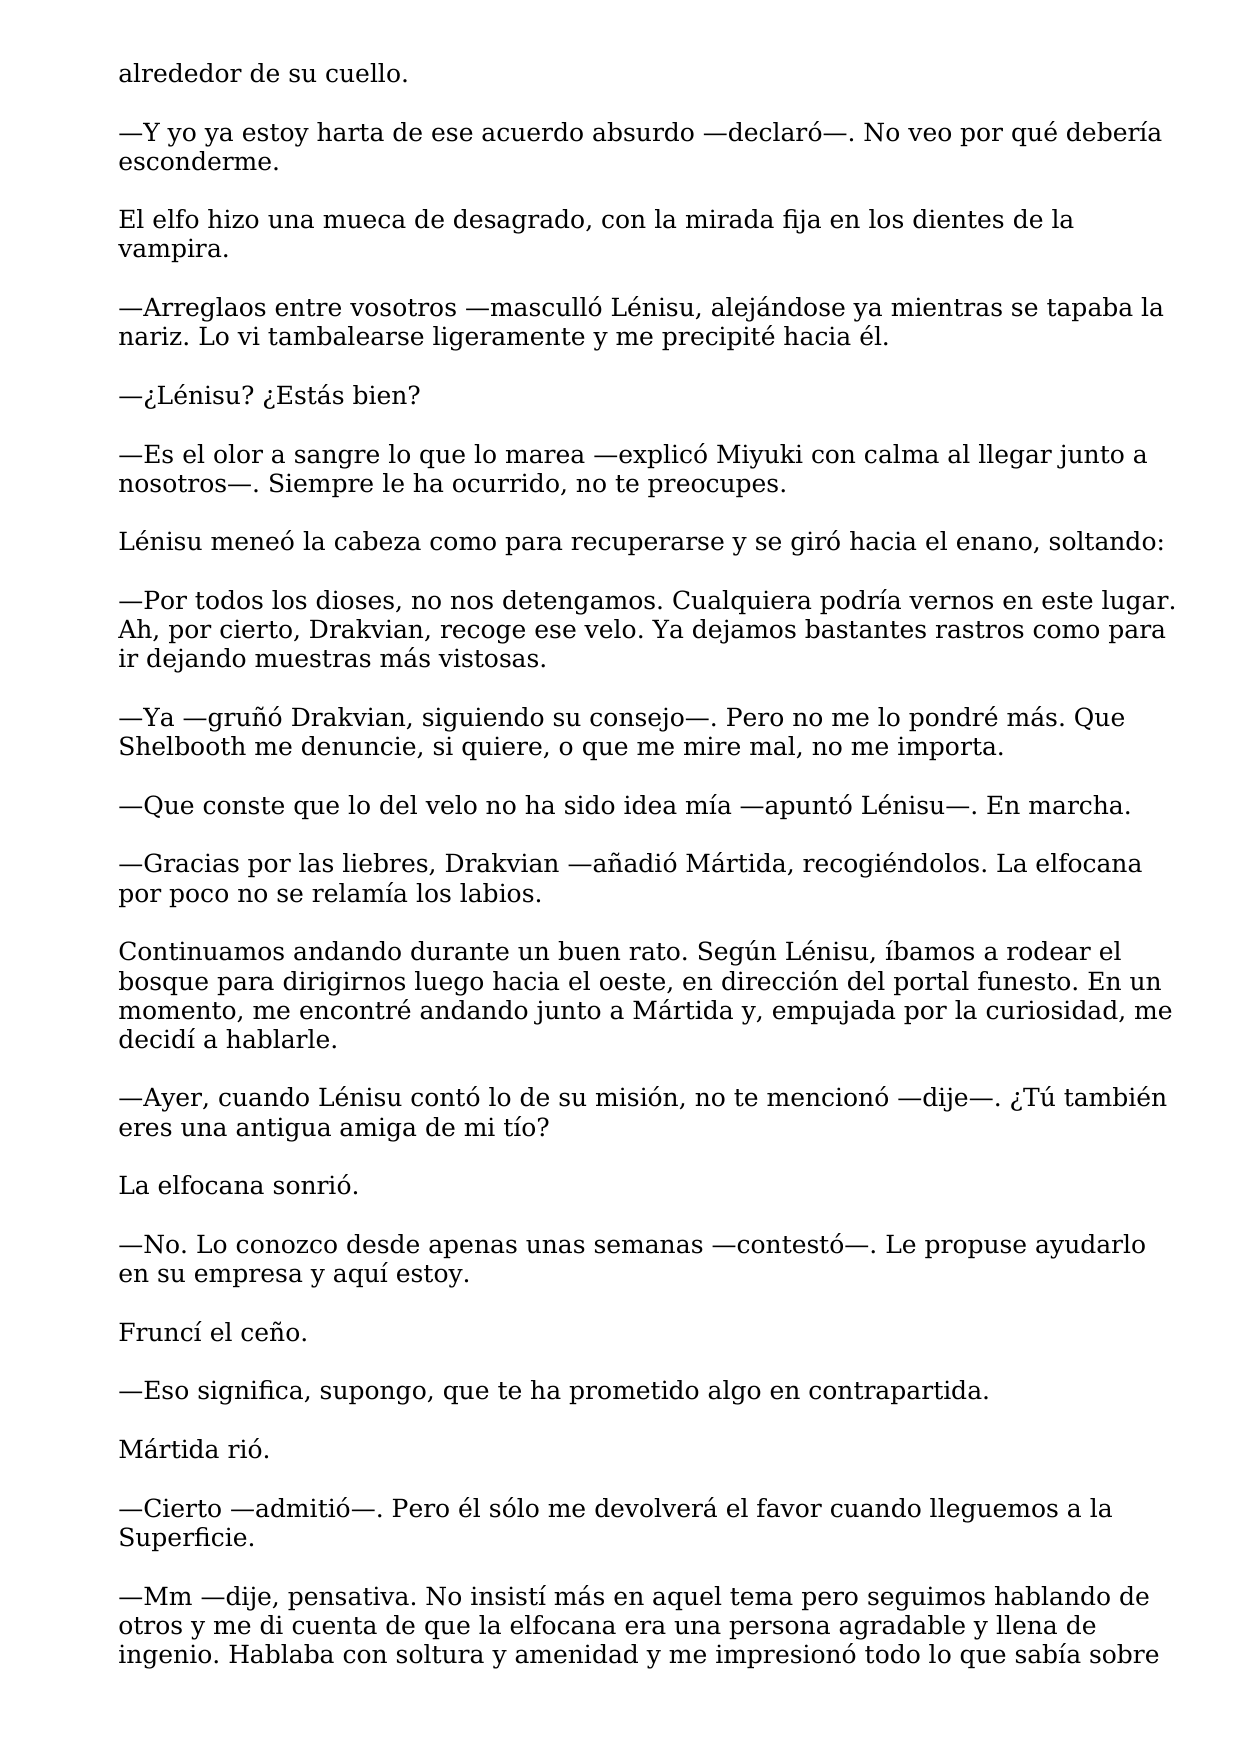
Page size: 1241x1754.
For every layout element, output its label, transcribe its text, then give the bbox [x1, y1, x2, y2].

text —Y yo ya estoy harta de ese acuerdo absurdo —declaró—. No veo por qué debería esconderme. [118, 118, 1181, 176]
text Fruncí el ceño. [118, 1318, 1181, 1347]
text —Que conste que lo del velo no ha sido idea mía —apuntó Lénisu—. En marcha. [118, 791, 1181, 820]
text alrededor de su cuello. [118, 59, 1181, 88]
text —Eso significa, supongo, que te ha prometido algo en contrapartida. [118, 1377, 1181, 1406]
text —Ya —gruñó Drakvian, siguiendo su consejo—. Pero no me lo pondré más. Que Shelbooth me denuncie, si quiere, o que me mire mal, no me importa. [118, 703, 1181, 762]
text —Gracias por las liebres, Drakvian —añadió Mártida, recogiéndolos. La elfocana por poco no se relamía los labios. [118, 850, 1181, 908]
text Mártida rió. [118, 1435, 1181, 1464]
text —Ayer, cuando Lénisu contó lo de su misión, no te mencionó —dije—. ¿Tú también eres una antigua amiga de mi tío? [118, 1084, 1181, 1142]
text —No. Lo conozco desde apenas unas semanas —contestó—. Le propuse ayudarlo en su empresa y aquí estoy. [118, 1230, 1181, 1288]
text —Cierto —admitió—. Pero él sólo me devolverá el favor cuando lleguemos a la Superficie. [118, 1494, 1181, 1552]
text El elfo hizo una mueca de desagrado, con la mirada fija en los dientes de la vampira. [118, 206, 1181, 264]
text Continuamos andando durante un buen rato. Según Lénisu, íbamos a rodear el bosque para dirigirnos luego hacia el oeste, en dirección del portal funesto. En un momento, me encontré andando junto a Mártida y, empujada por la curiosidad, me decidí a hablarle. [118, 937, 1181, 1054]
text —Es el olor a sangre lo que lo marea —explicó Miyuki con calma al llegar junto a nosotros—. Siempre le ha ocurrido, no te preocupes. [118, 440, 1181, 498]
text Lénisu meneó la cabeza como para recuperarse y se giró hacia el enano, soltando: [118, 528, 1181, 557]
text —¿Lénisu? ¿Estás bien? [118, 381, 1181, 410]
text La elfocana sonrió. [118, 1171, 1181, 1201]
text —Por todos los dioses, no nos detengamos. Cualquiera podría vernos en este lugar. Ah, por cierto, Drakvian, recoge ese velo. Ya dejamos bastantes rastros como para ir dejando muestras más vistosas. [118, 586, 1181, 674]
text —Mm —dije, pensativa. No insistí más en aquel tema pero seguimos hablando de otros y me di cuenta de que la elfocana era una persona agradable y llena de ingenio. Hablaba con soltura y amenidad y me impresionó todo lo que sabía sobre [118, 1582, 1181, 1669]
text —Arreglaos entre vosotros —masculló Lénisu, alejándose ya mientras se tapaba la nariz. Lo vi tambalearse ligeramente y me precipité hacia él. [118, 293, 1181, 352]
